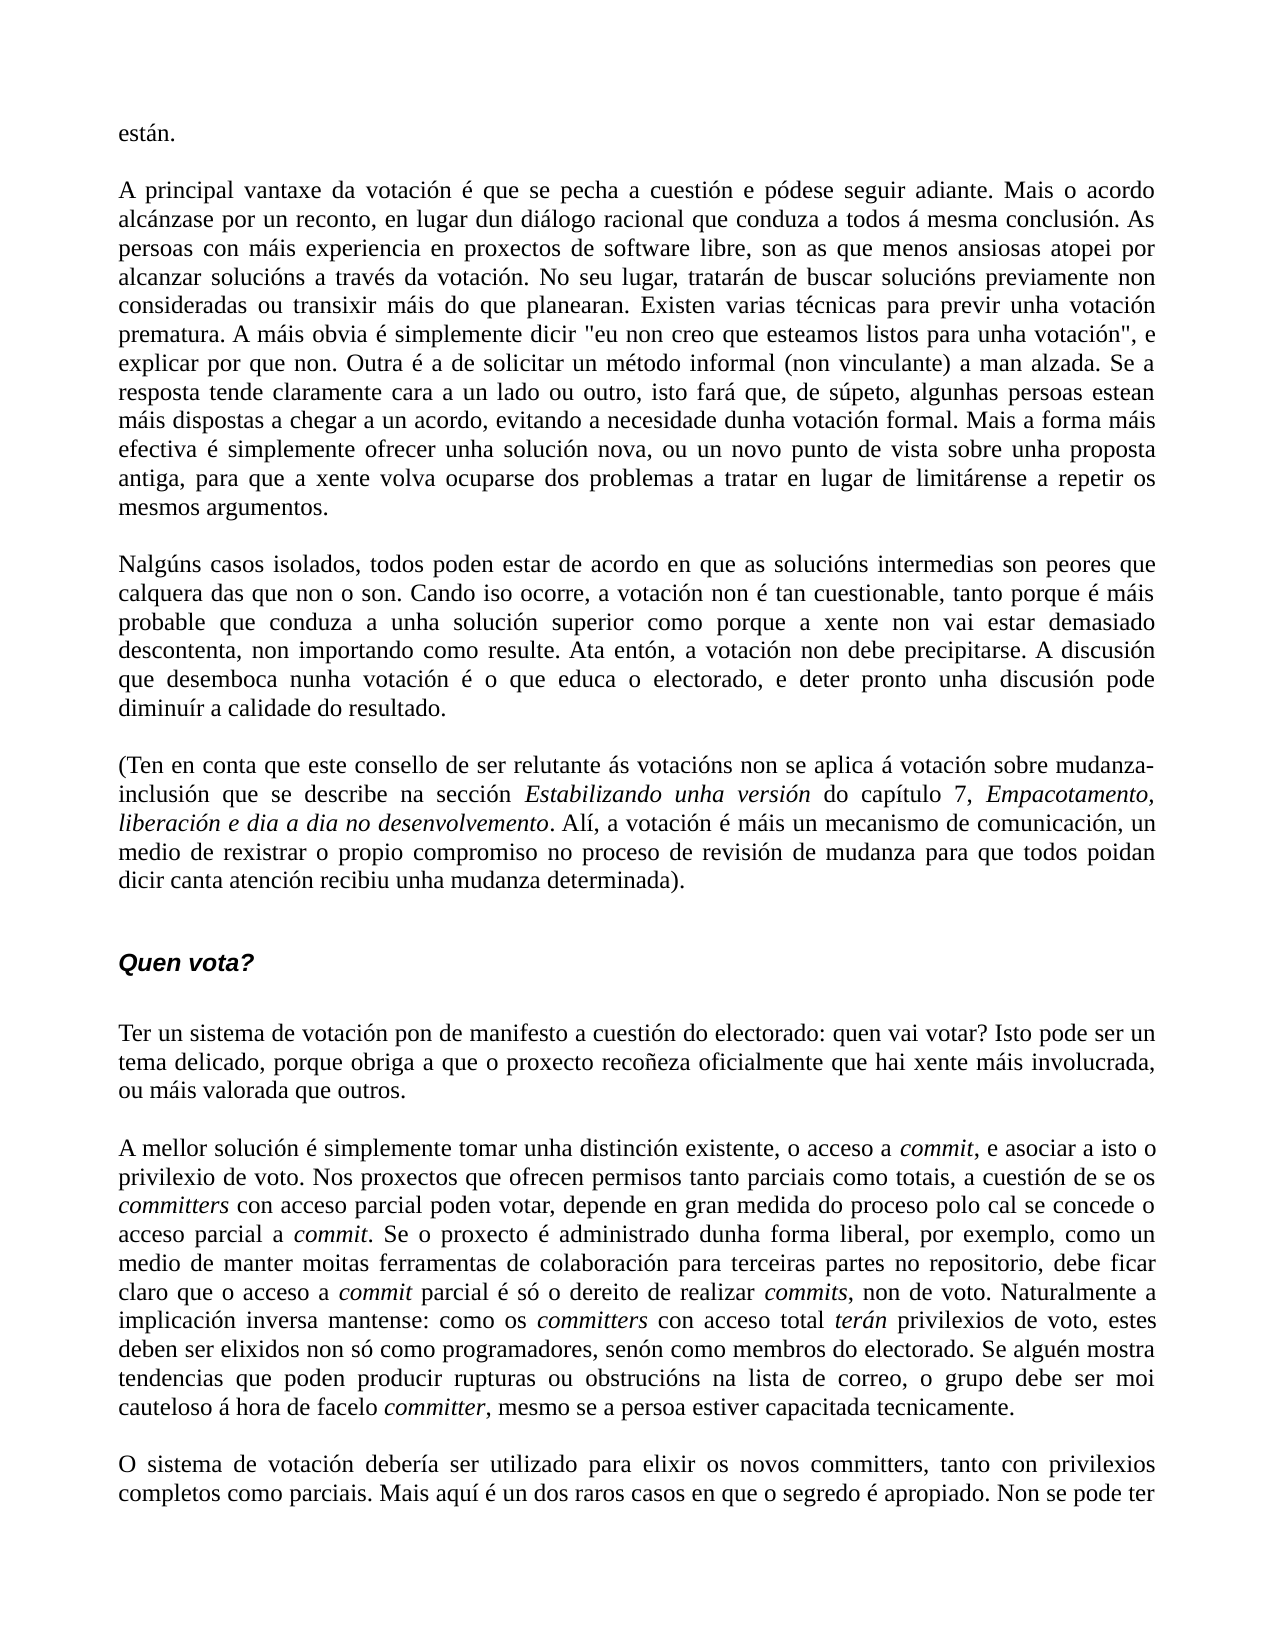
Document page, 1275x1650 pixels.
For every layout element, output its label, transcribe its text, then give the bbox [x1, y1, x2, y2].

text Nalgúns casos isolados, todos poden estar de acordo en que as solucións intermedias son peores que calquera das que non o son. Cando iso ocorre, a votación non é tan cuestionable, tanto porque é máis probable que conduza a unha solución superior como porque a xente non vai estar demasiado descontenta, non importando como resulte. Ata entón, a votación non debe precipitarse. A discusión que desemboca nunha votación é o que educa o electorado, e deter pronto unha discusión pode diminuír a calidade do resultado. [118, 549, 1157, 722]
text O sistema de votación debería ser utilizado para elixir os novos committers, tanto con privilexios completos como parciais. Mais aquí é un dos raros casos en que o segredo é apropiado. Non se pode ter [118, 1449, 1157, 1507]
text Ter un sistema de votación pon de manifesto a cuestión do electorado: quen vai votar? Isto pode ser un tema delicado, porque obriga a que o proxecto recoñeza oficialmente que hai xente máis involucrada, ou máis valorada que outros. [118, 1018, 1157, 1104]
text A mellor solución é simplemente tomar unha distinción existente, o acceso a commit, e asociar a isto o privilexio de voto. Nos proxectos que ofrecen permisos tanto parciais como totais, a cuestión de se os committers con acceso parcial poden votar, depende en gran medida do proceso polo cal se concede o acceso parcial a commit. Se o proxecto é administrado dunha forma liberal, por exemplo, como un medio de manter moitas ferramentas de colaboración para terceiras partes no repositorio, debe ficar claro que o acceso a commit parcial é só o dereito de realizar commits, non de voto. Naturalmente a implicación inversa mantense: como os committers con acceso total terán privilexios de voto, estes deben ser elixidos non só como programadores, senón como membros do electorado. Se alguén mostra tendencias que poden producir rupturas ou obstrucións na lista de correo, o grupo debe ser moi cauteloso á hora de facelo committer, mesmo se a persoa estiver capacitada tecnicamente. [118, 1133, 1157, 1420]
text (Ten en conta que este consello de ser relutante ás votacións non se aplica á votación sobre mudanza-inclusión que se describe na sección Estabilizando unha versión do capítulo 7, Empacotamento, liberación e dia a dia no desenvolvemento. Alí, a votación é máis un mecanismo de comunicación, un medio de rexistrar o propio compromiso no proceso de revisión de mudanza para que todos poidan dicir canta atención recibiu unha mudanza determinada). [118, 751, 1157, 894]
subtitle Quen vota? [118, 948, 1157, 977]
text están. [118, 118, 1157, 147]
text A principal vantaxe da votación é que se pecha a cuestión e pódese seguir adiante. Mais o acordo alcánzase por un reconto, en lugar dun diálogo racional que conduza a todos á mesma conclusión. As persoas con máis experiencia en proxectos de software libre, son as que menos ansiosas atopei por alcanzar solucións a través da votación. No seu lugar, tratarán de buscar solucións previamente non consideradas ou transixir máis do que planearan. Existen varias técnicas para previr unha votación prematura. A máis obvia é simplemente dicir "eu non creo que esteamos listos para unha votación", e explicar por que non. Outra é a de solicitar un método informal (non vinculante) a man alzada. Se a resposta tende claramente cara a un lado ou outro, isto fará que, de súpeto, algunhas persoas estean máis dispostas a chegar a un acordo, evitando a necesidade dunha votación formal. Mais a forma máis efectiva é simplemente ofrecer unha solución nova, ou un novo punto de vista sobre unha proposta antiga, para que a xente volva ocuparse dos problemas a tratar en lugar de limitárense a repetir os mesmos argumentos. [118, 176, 1157, 521]
